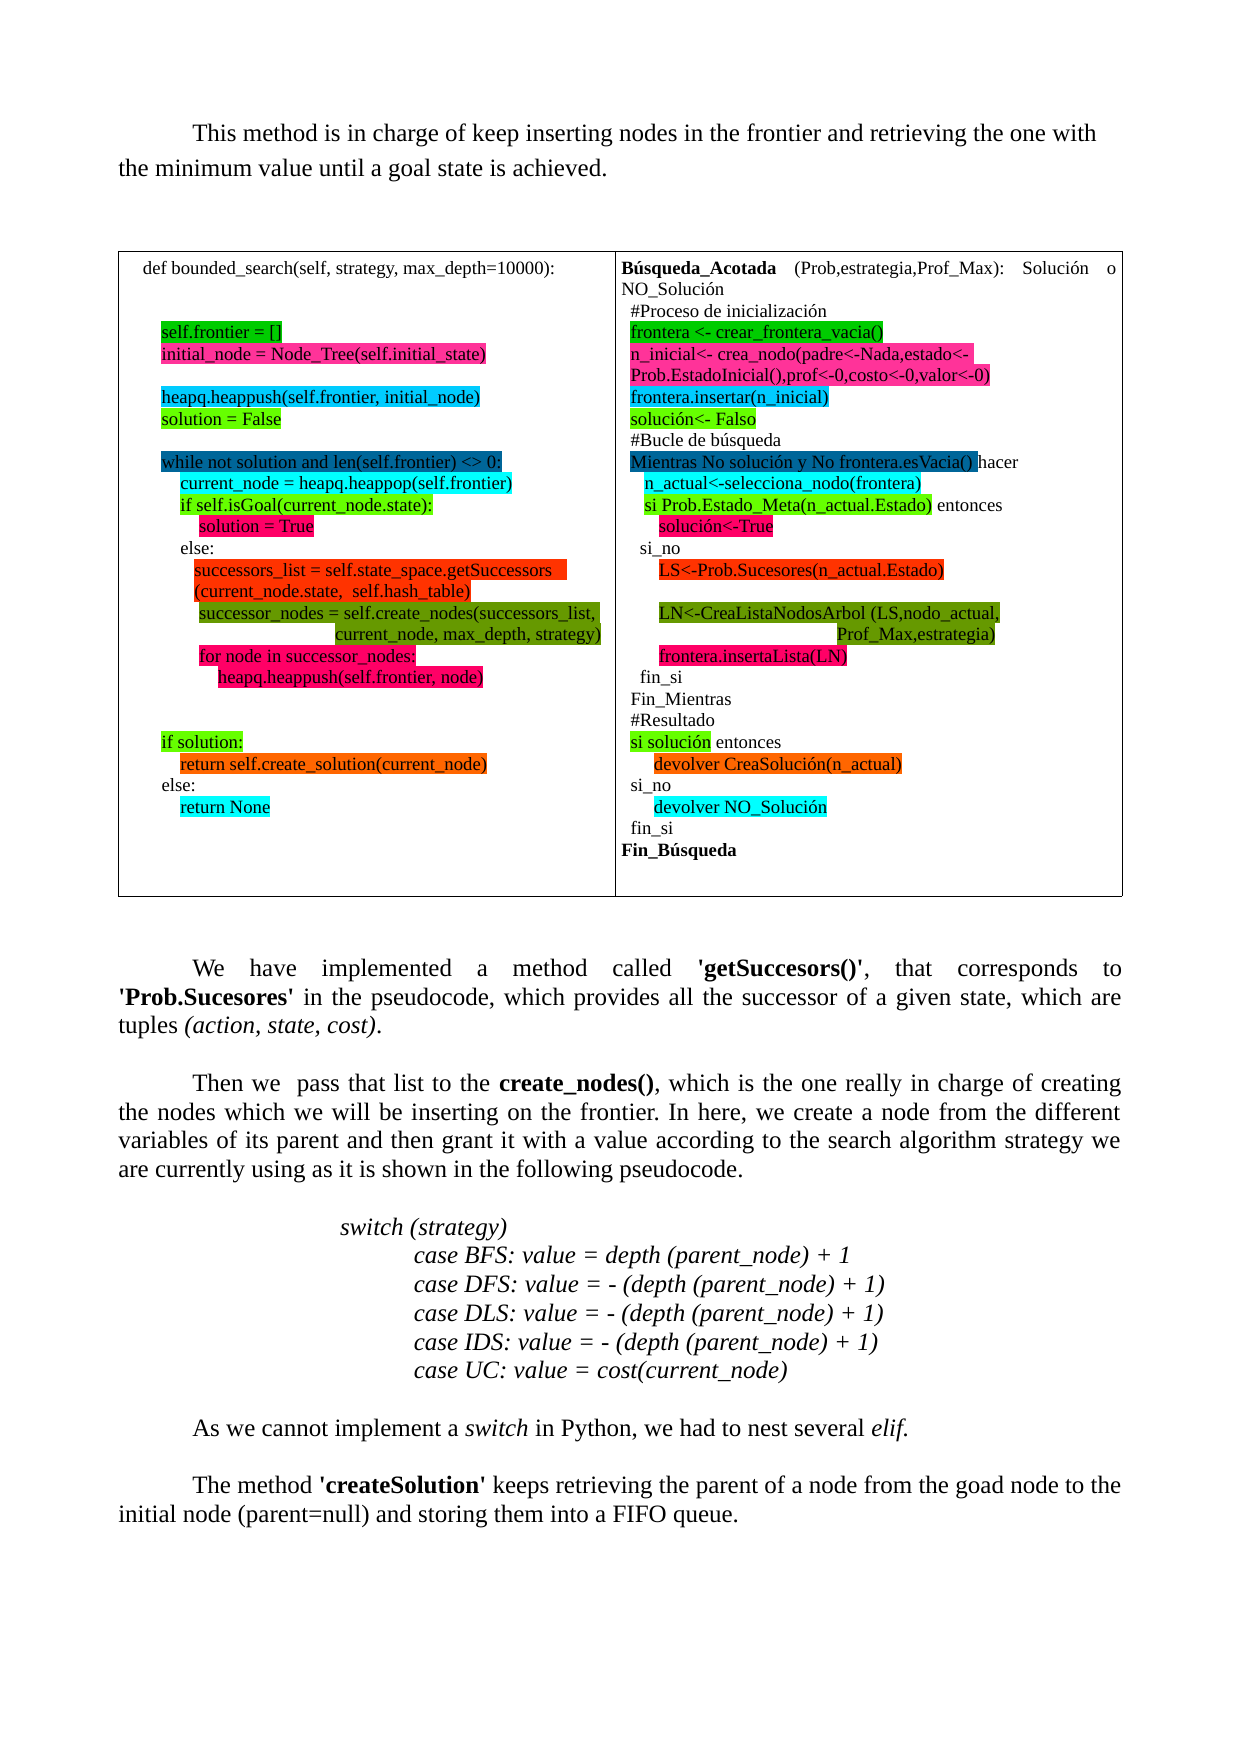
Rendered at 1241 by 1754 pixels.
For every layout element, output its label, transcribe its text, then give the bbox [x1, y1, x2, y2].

text case IDS: value = - (depth (parent_node) + 1) [118, 1327, 1122, 1356]
table_header Búsqueda_Acotada (Prob,estrategia,Prof_Max): Solución o NO_Solución #Proceso de inicialización frontera <- crear_frontera_vacia() n_inicial<- crea_nodo(padre<-Nada,estado<- Prob.EstadoInicial(),prof<-0,costo<-0,valor<-0) frontera.insertar(n_inicial) solución<- Falso #Bucle de búsqueda Mientras No solución y No frontera.esVacia() hacer n_actual<-selecciona_nodo(frontera) si Prob.Estado_Meta(n_actual.Estado) entonces solución<-True si_no LS<-Prob.Sucesores(n_actual.Estado) LN<-CreaListaNodosArbol (LS,nodo_actual, Prof_Max,estrategia) frontera.insertaLista(LN) fin_si Fin_Mientras #Resultado si solución entonces devolver CreaSolución(n_actual) si_no devolver NO_Solución fin_si Fin_Búsqueda [616, 252, 1122, 896]
text Then we pass that list to the create_nodes(), which is the one really in charge of creating the nodes which we will be inserting on the frontier. In here, we create a node from the different variables of its parent and then grant it with a value according to the search algorithm strategy we are currently using as it is shown in the following pseudocode. [118, 1068, 1122, 1183]
text case BFS: value = depth (parent_node) + 1 [118, 1241, 1122, 1269]
text We have implemented a method called 'getSuccesors()', that corresponds to 'Prob.Sucesores' in the pseudocode, which provides all the successor of a given state, which are tuples (action, state, cost). [118, 953, 1122, 1039]
text case DLS: value = - (depth (parent_node) + 1) [118, 1298, 1122, 1327]
text case DFS: value = - (depth (parent_node) + 1) [118, 1269, 1122, 1298]
table_header def bounded_search(self, strategy, max_depth=10000): self.frontier = [] initial_node = Node_Tree(self.initial_state) heapq.heappush(self.frontier, initial_node) solution = False while not solution and len(self.frontier) <> 0: current_node = heapq.heappop(self.frontier) if self.isGoal(current_node.state): solution = True else: successors_list = self.state_space.getSuccessors (current_node.state, self.hash_table) successor_nodes = self.create_nodes(successors_list, current_node, max_depth, strategy) for node in successor_nodes: heapq.heappush(self.frontier, node) if solution: return self.create_solution(current_node) else: return None [119, 252, 615, 896]
text The method 'createSolution' keeps retrieving the parent of a node from the goad node to the initial node (parent=null) and storing them into a FIFO queue. [118, 1471, 1122, 1528]
text case UC: value = cost(current_node) [118, 1356, 1122, 1384]
text As we cannot implement a switch in Python, we had to nest several elif. [118, 1413, 1122, 1442]
text switch (strategy) [118, 1212, 1122, 1241]
text This method is in charge of keep inserting nodes in the frontier and retrieving the one with the minimum value until a goal state is achieved. [118, 118, 1122, 181]
